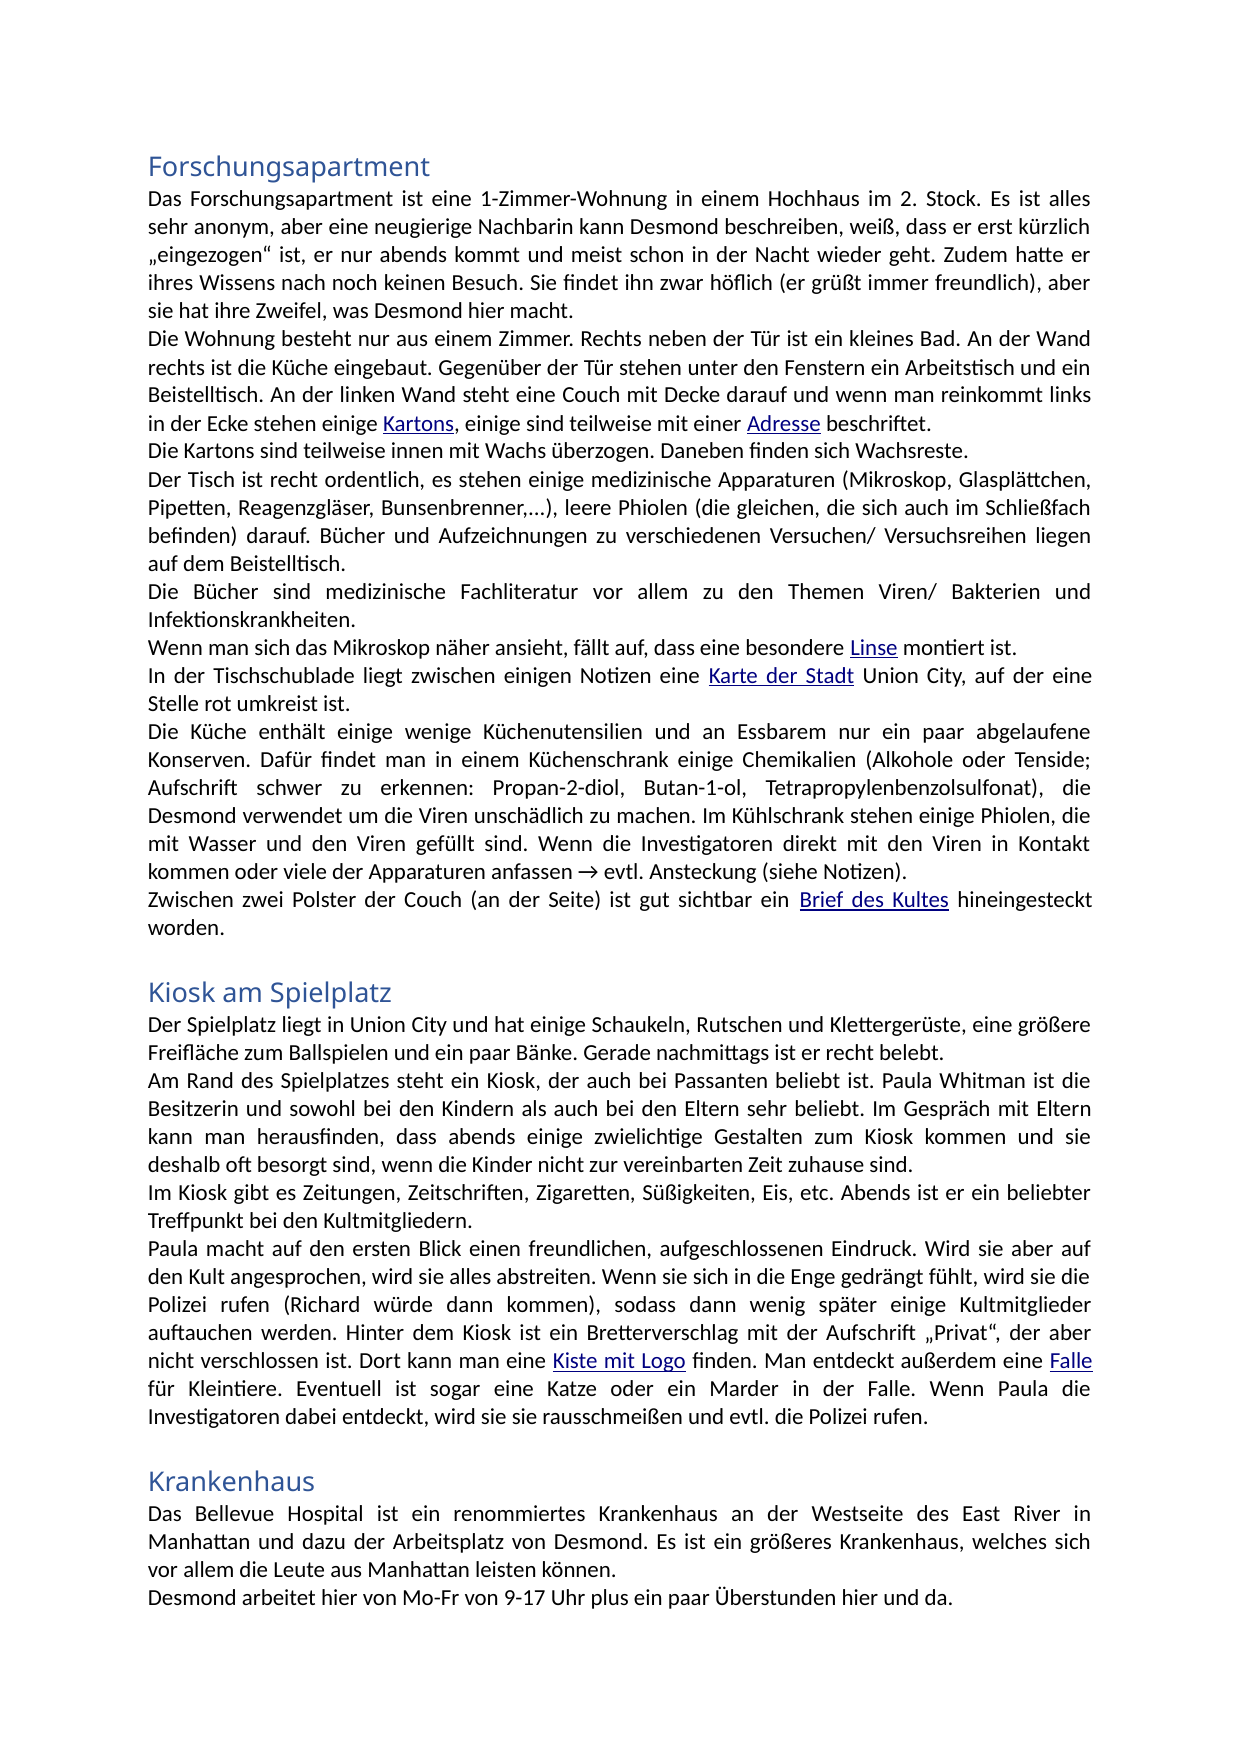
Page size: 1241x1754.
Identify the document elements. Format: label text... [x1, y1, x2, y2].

subtitle Krankenhaus [148, 1463, 1093, 1499]
subtitle Forschungsapartment [148, 148, 1093, 184]
text Die Küche enthält einige wenige Küchenutensilien und an Essbarem nur ein paar abgelaufene Konserven. Dafür findet man in einem Küchenschrank einige Chemikalien (Alkohole oder Tenside; Aufschrift schwer zu erkennen: Propan-2-diol, Butan-1-ol, Tetrapropylenbenzolsulfonat), die Desmond verwendet um die Viren unschädlich zu machen. Im Kühlschrank stehen einige Phiolen, die mit Wasser und den Viren gefüllt sind. Wenn die Investigatoren direkt mit den Viren in Kontakt kommen oder viele der Apparaturen anfassen → evtl. Ansteckung (siehe Notizen). [148, 717, 1093, 885]
text Am Rand des Spielplatzes steht ein Kiosk, der auch bei Passanten beliebt ist. Paula Whitman ist die Besitzerin und sowohl bei den Kindern als auch bei den Eltern sehr beliebt. Im Gespräch mit Eltern kann man herausfinden, dass abends einige zwielichtige Gestalten zum Kiosk kommen und sie deshalb oft besorgt sind, wenn die Kinder nicht zur vereinbarten Zeit zuhause sind. [148, 1066, 1093, 1178]
text Der Spielplatz liegt in Union City und hat einige Schaukeln, Rutschen und Klettergerüste, eine größere Freifläche zum Ballspielen und ein paar Bänke. Gerade nachmittags ist er recht belebt. [148, 1010, 1093, 1066]
text Zwischen zwei Polster der Couch (an der Seite) ist gut sichtbar ein Brief des Kultes hineingesteckt worden. [148, 885, 1093, 941]
text Desmond arbeitet hier von Mo-Fr von 9-17 Uhr plus ein paar Überstunden hier und da. [148, 1583, 1093, 1612]
text Paula macht auf den ersten Blick einen freundlichen, aufgeschlossenen Eindruck. Wird sie aber auf den Kult angesprochen, wird sie alles abstreiten. Wenn sie sich in die Enge gedrängt fühlt, wird sie die Polizei rufen (Richard würde dann kommen), sodass dann wenig später einige Kultmitglieder auftauchen werden. Hinter dem Kiosk ist ein Bretterverschlag mit der Aufschrift „Privat“, der aber nicht verschlossen ist. Dort kann man eine Kiste mit Logo finden. Man entdeckt außerdem eine Falle für Kleintiere. Eventuell ist sogar eine Katze oder ein Marder in der Falle. Wenn Paula die Investigatoren dabei entdeckt, wird sie sie rausschmeißen und evtl. die Polizei rufen. [148, 1234, 1093, 1430]
subtitle Kiosk am Spielplatz [148, 973, 1093, 1010]
text Die Bücher sind medizinische Fachliteratur vor allem zu den Themen Viren/ Bakterien und Infektionskrankheiten. Wenn man sich das Mikroskop näher ansieht, fällt auf, dass eine besondere Linse montiert ist. [148, 577, 1093, 661]
text Das Forschungsapartment ist eine 1-Zimmer-Wohnung in einem Hochhaus im 2. Stock. Es ist alles sehr anonym, aber eine neugierige Nachbarin kann Desmond beschreiben, weiß, dass er erst kürzlich „eingezogen“ ist, er nur abends kommt und meist schon in der Nacht wieder geht. Zudem hatte er ihres Wissens nach noch keinen Besuch. Sie findet ihn zwar höflich (er grüßt immer freundlich), aber sie hat ihre Zweifel, was Desmond hier macht. [148, 184, 1093, 324]
text Die Wohnung besteht nur aus einem Zimmer. Rechts neben der Tür ist ein kleines Bad. An der Wand rechts ist die Küche eingebaut. Gegenüber der Tür stehen unter den Fenstern ein Arbeitstisch und ein Beistelltisch. An der linken Wand steht eine Couch mit Decke darauf und wenn man reinkommt links in der Ecke stehen einige Kartons, einige sind teilweise mit einer Adresse beschriftet. [148, 324, 1093, 437]
text Das Bellevue Hospital ist ein renommiertes Krankenhaus an der Westseite des East River in Manhattan und dazu der Arbeitsplatz von Desmond. Es ist ein größeres Krankenhaus, welches sich vor allem die Leute aus Manhattan leisten können. [148, 1499, 1093, 1583]
text Der Tisch ist recht ordentlich, es stehen einige medizinische Apparaturen (Mikroskop, Glasplättchen, Pipetten, Reagenzgläser, Bunsenbrenner,...), leere Phiolen (die gleichen, die sich auch im Schließfach befinden) darauf. Bücher und Aufzeichnungen zu verschiedenen Versuchen/ Versuchsreihen liegen auf dem Beistelltisch. [148, 465, 1093, 577]
text In der Tischschublade liegt zwischen einigen Notizen eine Karte der Stadt Union City, auf der eine Stelle rot umkreist ist. [148, 661, 1093, 717]
text Im Kiosk gibt es Zeitungen, Zeitschriften, Zigaretten, Süßigkeiten, Eis, etc. Abends ist er ein beliebter Treffpunkt bei den Kultmitgliedern. [148, 1178, 1093, 1234]
text Die Kartons sind teilweise innen mit Wachs überzogen. Daneben finden sich Wachsreste. [148, 437, 1093, 465]
